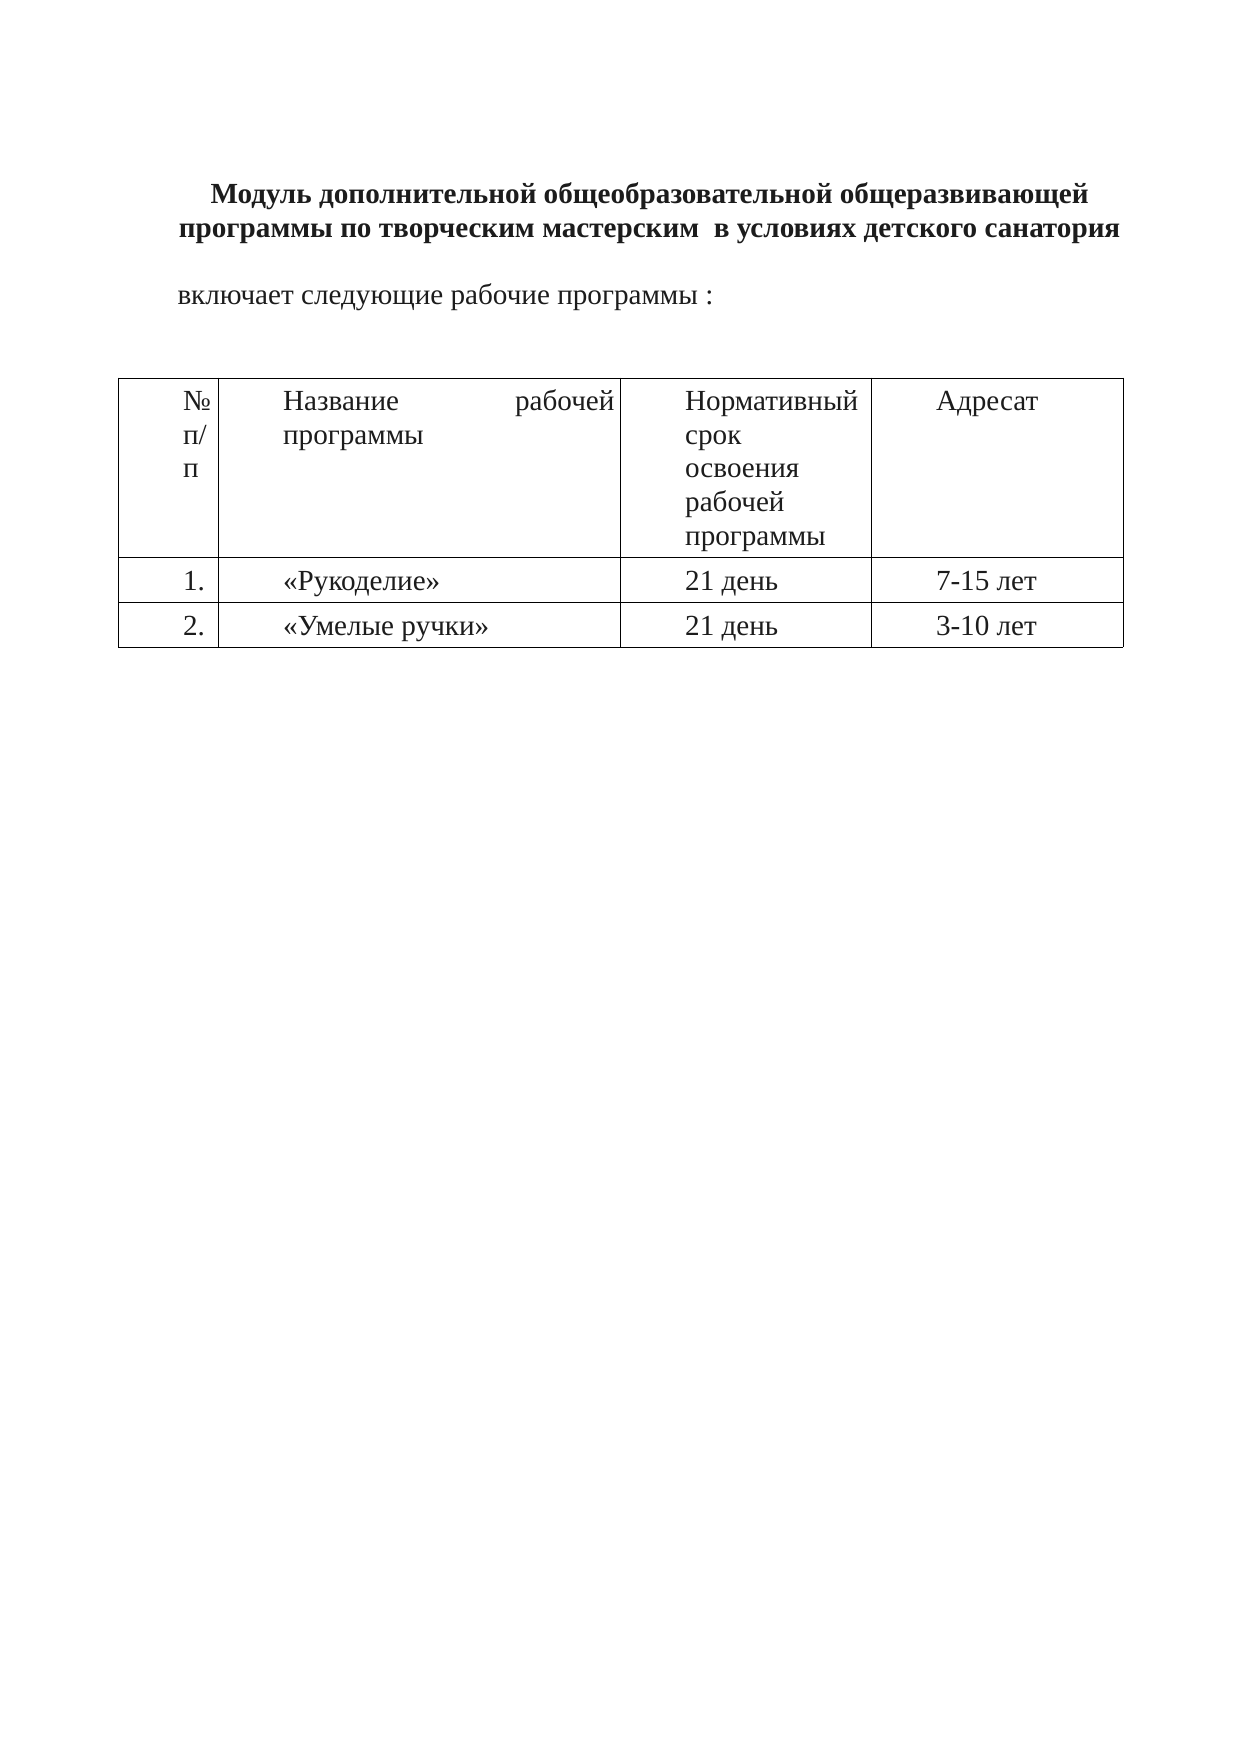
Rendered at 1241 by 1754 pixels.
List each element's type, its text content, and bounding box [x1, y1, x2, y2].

table_cell 7-15 лет [872, 558, 1123, 602]
table_cell 2. [119, 603, 218, 647]
table_header Адресат [872, 379, 1123, 557]
table_cell «Умелые ручки» [219, 603, 620, 647]
table_cell «Рукоделие» [219, 558, 620, 602]
table_cell 3-10 лет [872, 603, 1123, 647]
text Модуль дополнительной общеобразовательной общеразвивающей программы по творческим мастерским в условиях детского санатория [177, 176, 1122, 243]
table_header № п/п [119, 379, 218, 557]
table_cell 1. [119, 558, 218, 602]
table_header Нормативный срок освоения рабочей программы [621, 379, 871, 557]
table_header Название рабочей программы [219, 379, 620, 557]
table_cell 21 день [621, 603, 871, 647]
table_cell 21 день [621, 558, 871, 602]
text включает следующие рабочие программы : [177, 277, 1122, 311]
